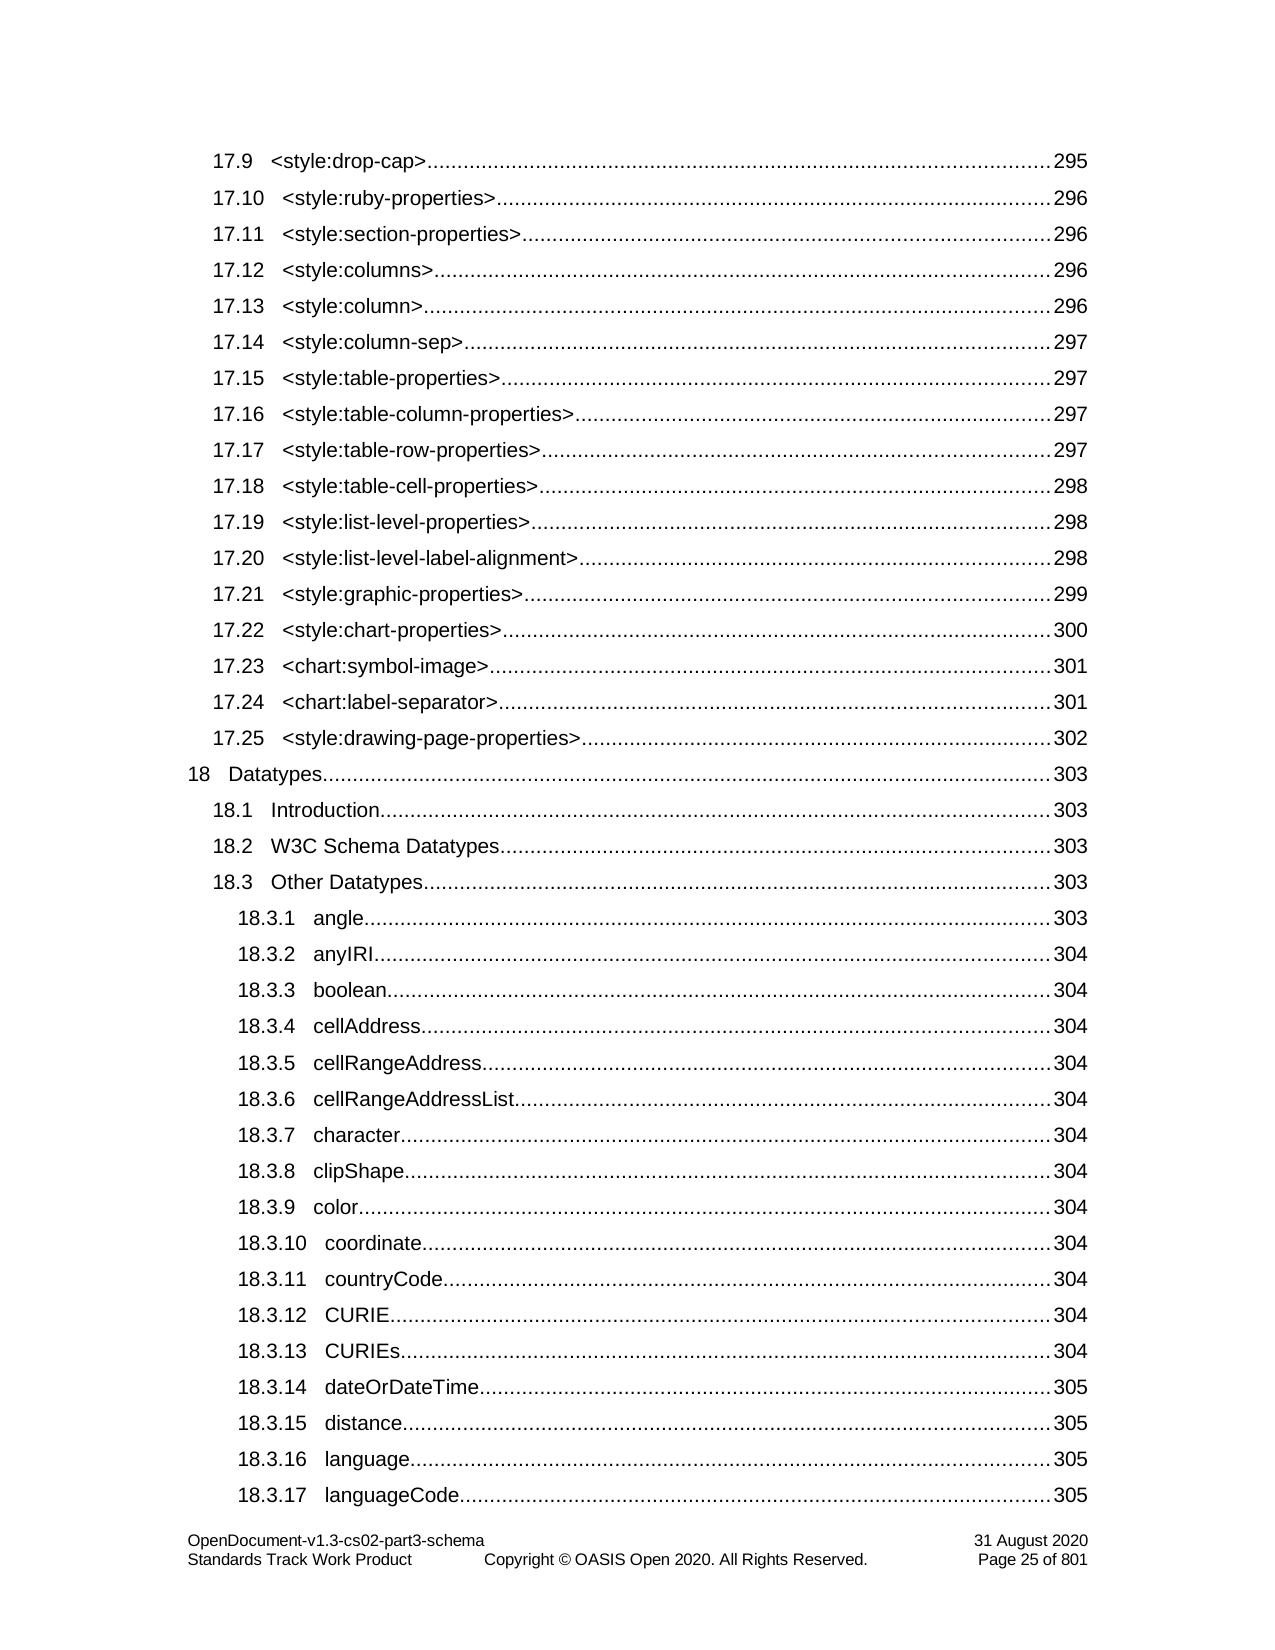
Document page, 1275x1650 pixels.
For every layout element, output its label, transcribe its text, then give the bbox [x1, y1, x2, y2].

text 18.3.17 languageCode 305 [237, 1483, 1088, 1507]
text 17.20 <style:list-level-label-alignment> 298 [212, 546, 1088, 570]
text 18.3.3 boolean 304 [237, 979, 1088, 1002]
text 17.17 <style:table-row-properties> 297 [212, 438, 1088, 462]
text 18.3.8 clipShape 304 [237, 1159, 1088, 1183]
text 17.16 <style:table-column-properties> 297 [212, 402, 1088, 426]
text 17.10 <style:ruby-properties> 296 [212, 186, 1088, 209]
text 18.3.11 countryCode 304 [237, 1267, 1088, 1291]
text 18.1 Introduction 303 [212, 799, 1088, 822]
text 18.3.2 anyIRI 304 [237, 943, 1088, 966]
text 18.3.12 CURIE 304 [237, 1303, 1088, 1327]
text 17.23 <chart:symbol-image> 301 [212, 654, 1088, 678]
text 17.13 <style:column> 296 [212, 294, 1088, 318]
text 18.3.5 cellRangeAddress 304 [237, 1051, 1088, 1074]
text 18.3.16 language 305 [237, 1447, 1088, 1471]
text 17.22 <style:chart-properties> 300 [212, 618, 1088, 642]
text 17.14 <style:column-sep> 297 [212, 330, 1088, 354]
text 18.3.9 color 304 [237, 1195, 1088, 1219]
text 18.3 Other Datatypes 303 [212, 871, 1088, 894]
text 17.24 <chart:label-separator> 301 [212, 691, 1088, 714]
text 18.3.4 cellAddress 304 [237, 1015, 1088, 1038]
text 17.25 <style:drawing-page-properties> 302 [212, 727, 1088, 750]
text 18.3.14 dateOrDateTime 305 [237, 1375, 1088, 1399]
text 17.15 <style:table-properties> 297 [212, 366, 1088, 390]
text 17.11 <style:section-properties> 296 [212, 222, 1088, 246]
text 17.12 <style:columns> 296 [212, 258, 1088, 282]
text 18.3.10 coordinate 304 [237, 1231, 1088, 1255]
text 18.3.6 cellRangeAddressList 304 [237, 1087, 1088, 1111]
text 17.21 <style:graphic-properties> 299 [212, 582, 1088, 606]
text 18.3.1 angle 303 [237, 907, 1088, 930]
text 18.2 W3C Schema Datatypes 303 [212, 835, 1088, 858]
text 17.18 <style:table-cell-properties> 298 [212, 474, 1088, 498]
text 18.3.7 character 304 [237, 1123, 1088, 1147]
text 18.3.13 CURIEs 304 [237, 1339, 1088, 1363]
text 18 Datatypes 303 [187, 763, 1088, 786]
text 18.3.15 distance 305 [237, 1411, 1088, 1435]
text 17.9 <style:drop-cap> 295 [212, 150, 1088, 173]
text 17.19 <style:list-level-properties> 298 [212, 510, 1088, 534]
